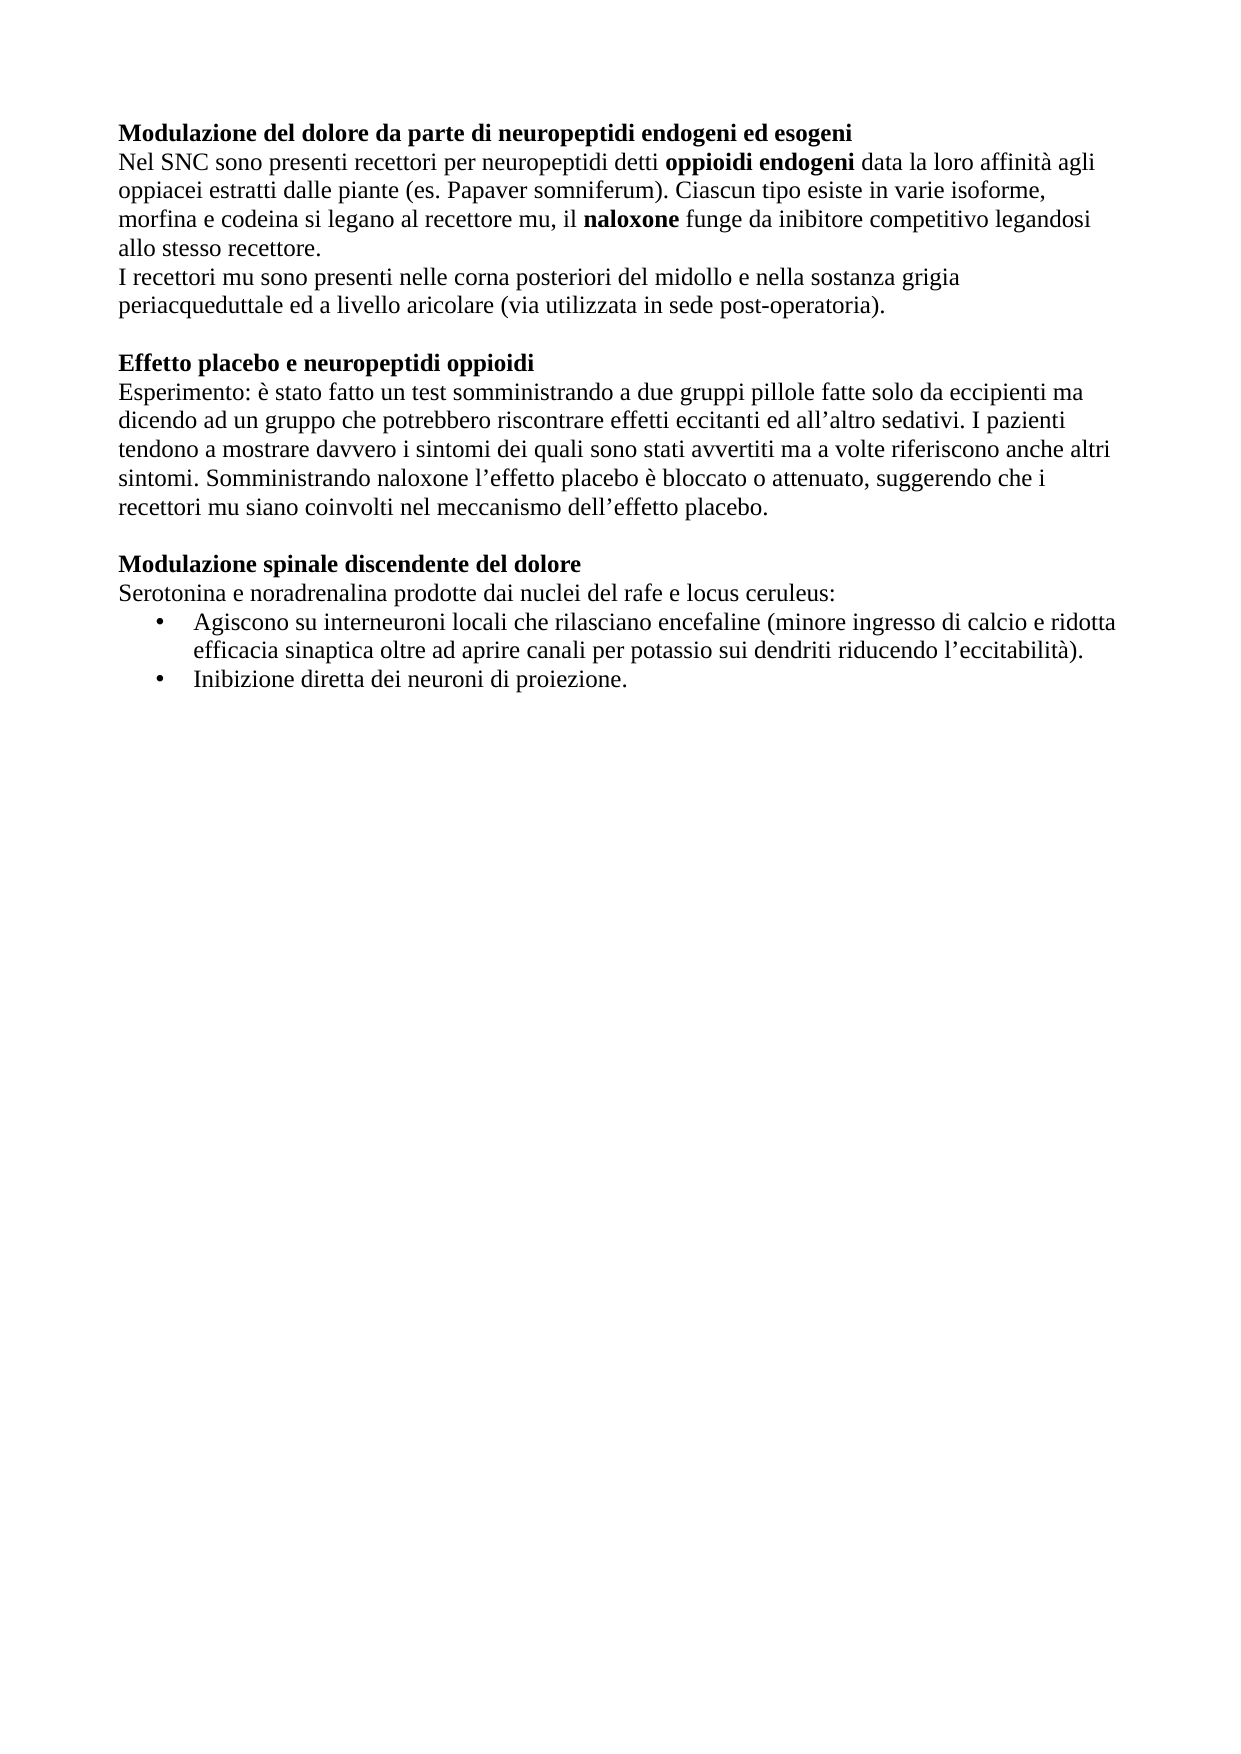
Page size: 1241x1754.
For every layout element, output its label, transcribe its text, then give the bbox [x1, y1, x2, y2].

list Inibizione diretta dei neuroni di proiezione. [156, 664, 1122, 693]
text Effetto placebo e neuropeptidi oppioidi [118, 348, 1122, 377]
text Esperimento: è stato fatto un test somministrando a due gruppi pillole fatte solo da eccipienti ma dicendo ad un gruppo che potrebbero riscontrare effetti eccitanti ed all’altro sedativi. I pazienti tendono a mostrare davvero i sintomi dei quali sono stati avvertiti ma a volte riferiscono anche altri sintomi. Somministrando naloxone l’effetto placebo è bloccato o attenuato, suggerendo che i recettori mu siano coinvolti nel meccanismo dell’effetto placebo. [118, 377, 1122, 521]
text Serotonina e noradrenalina prodotte dai nuclei del rafe e locus ceruleus: [118, 578, 1122, 607]
text I recettori mu sono presenti nelle corna posteriori del midollo e nella sostanza grigia periacqueduttale ed a livello aricolare (via utilizzata in sede post-operatoria). [118, 262, 1122, 319]
text Modulazione spinale discendente del dolore [118, 549, 1122, 578]
text Modulazione del dolore da parte di neuropeptidi endogeni ed esogeni [118, 118, 1122, 147]
list Agiscono su interneuroni locali che rilasciano encefaline (minore ingresso di calcio e ridotta efficacia sinaptica oltre ad aprire canali per potassio sui dendriti riducendo l’eccitabilità). [156, 607, 1122, 664]
text Nel SNC sono presenti recettori per neuropeptidi detti oppioidi endogeni data la loro affinità agli oppiacei estratti dalle piante (es. Papaver somniferum). Ciascun tipo esiste in varie isoforme, morfina e codeina si legano al recettore mu, il naloxone funge da inibitore competitivo legandosi allo stesso recettore. [118, 147, 1122, 262]
